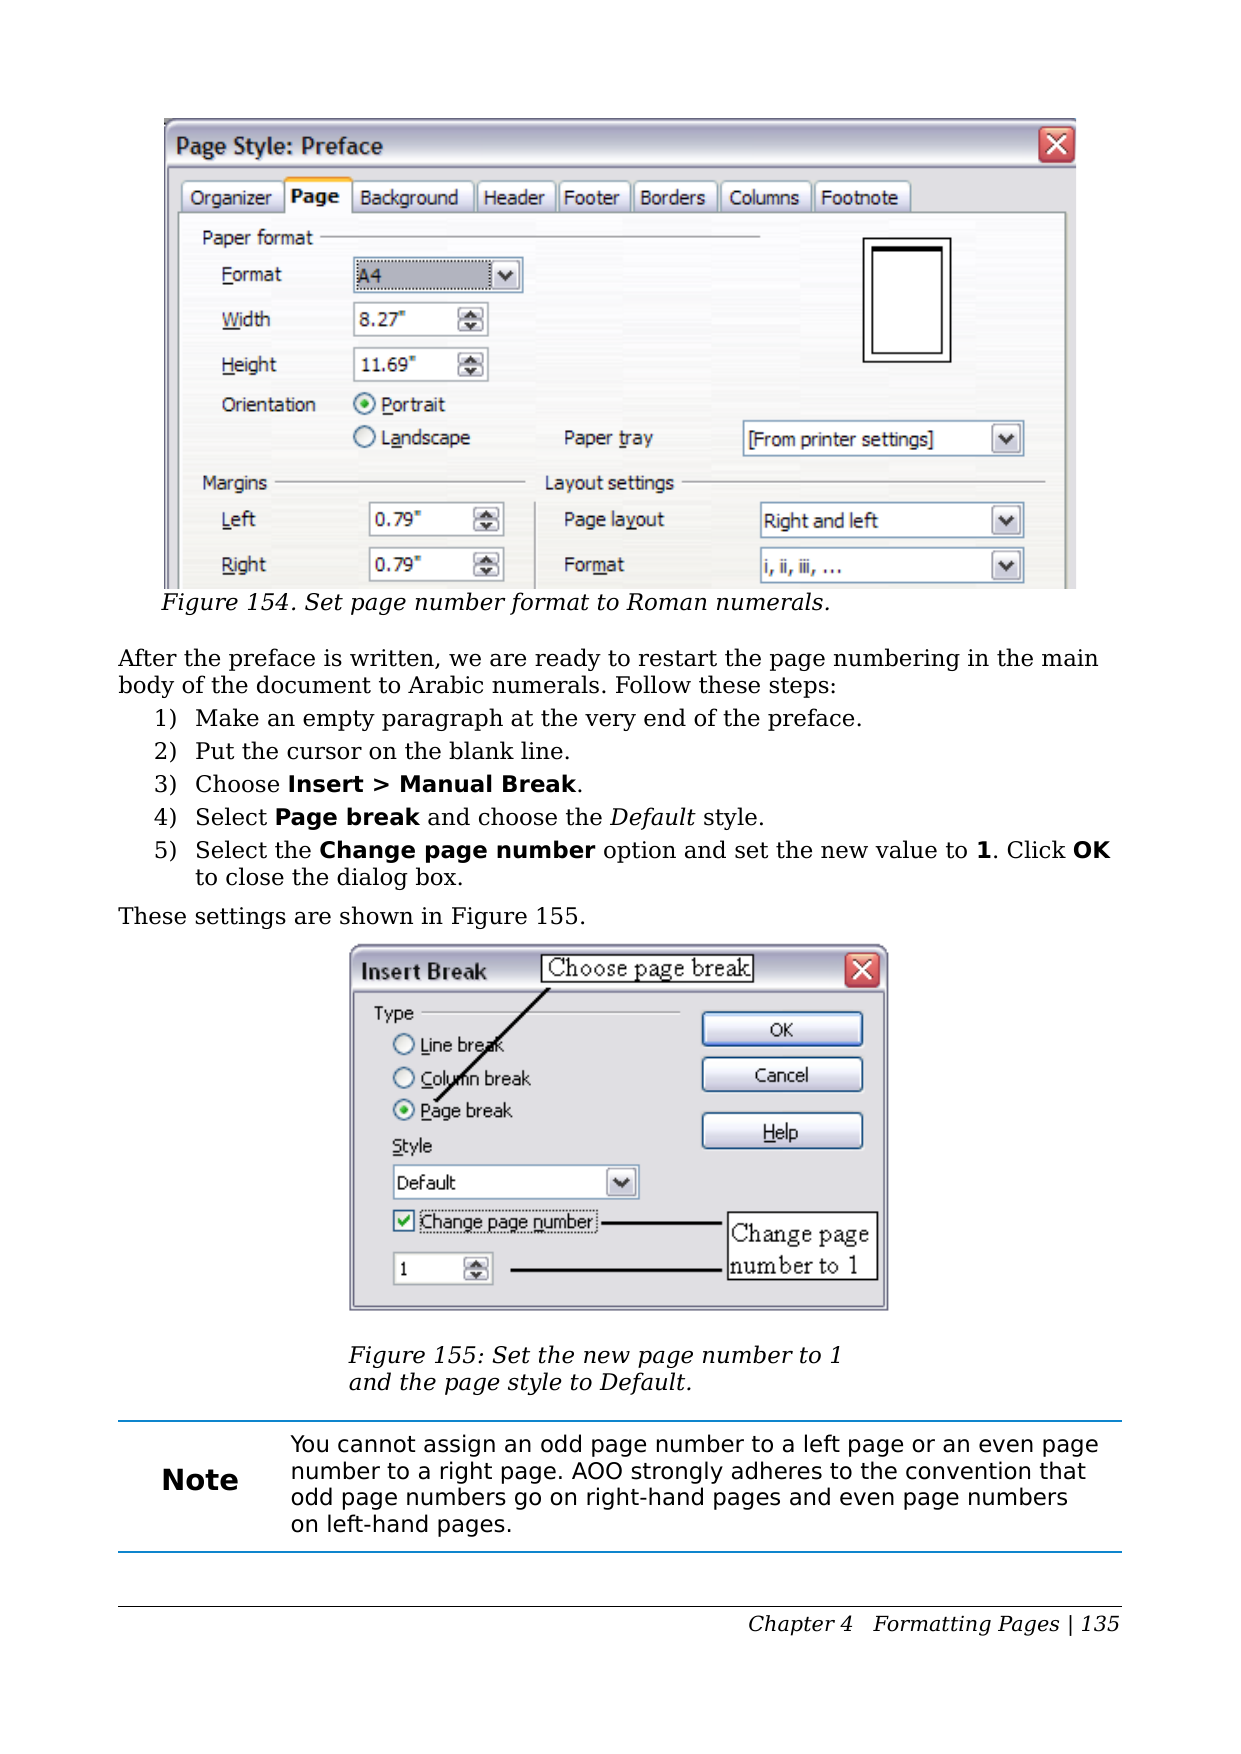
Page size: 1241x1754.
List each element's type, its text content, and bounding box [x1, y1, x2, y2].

list Choose Insert > Manual Break. [177, 771, 1122, 798]
picture [164, 118, 1077, 589]
list Put the cursor on the blank line. [177, 738, 1122, 765]
text Figure 154. Set page number format to Roman numerals. [161, 589, 1079, 616]
list After the preface is written, we are ready to restart the page numbering in the main body of the document to Arabic numerals. Follow these steps: [118, 646, 1122, 699]
list Make an empty paragraph at the very end of the preface. [177, 705, 1122, 732]
text These settings are shown in Figure 155. [118, 903, 1122, 929]
table_header You cannot assign an odd page number to a left page or an even page number to a right page. AOO strongly adheres to the convention that odd page numbers go on right-hand pages and even page numbers on left-hand pages. [281, 1422, 1122, 1551]
list Select the Change page number option and set the new value to 1. Click OK to close the dialog box. [177, 837, 1122, 890]
table_header Note [118, 1422, 281, 1551]
text Figure 155: Set the new page number to 1 and the page style to Default. [349, 1342, 892, 1395]
list Select Page break and choose the Default style. [177, 804, 1122, 831]
picture [348, 942, 892, 1316]
